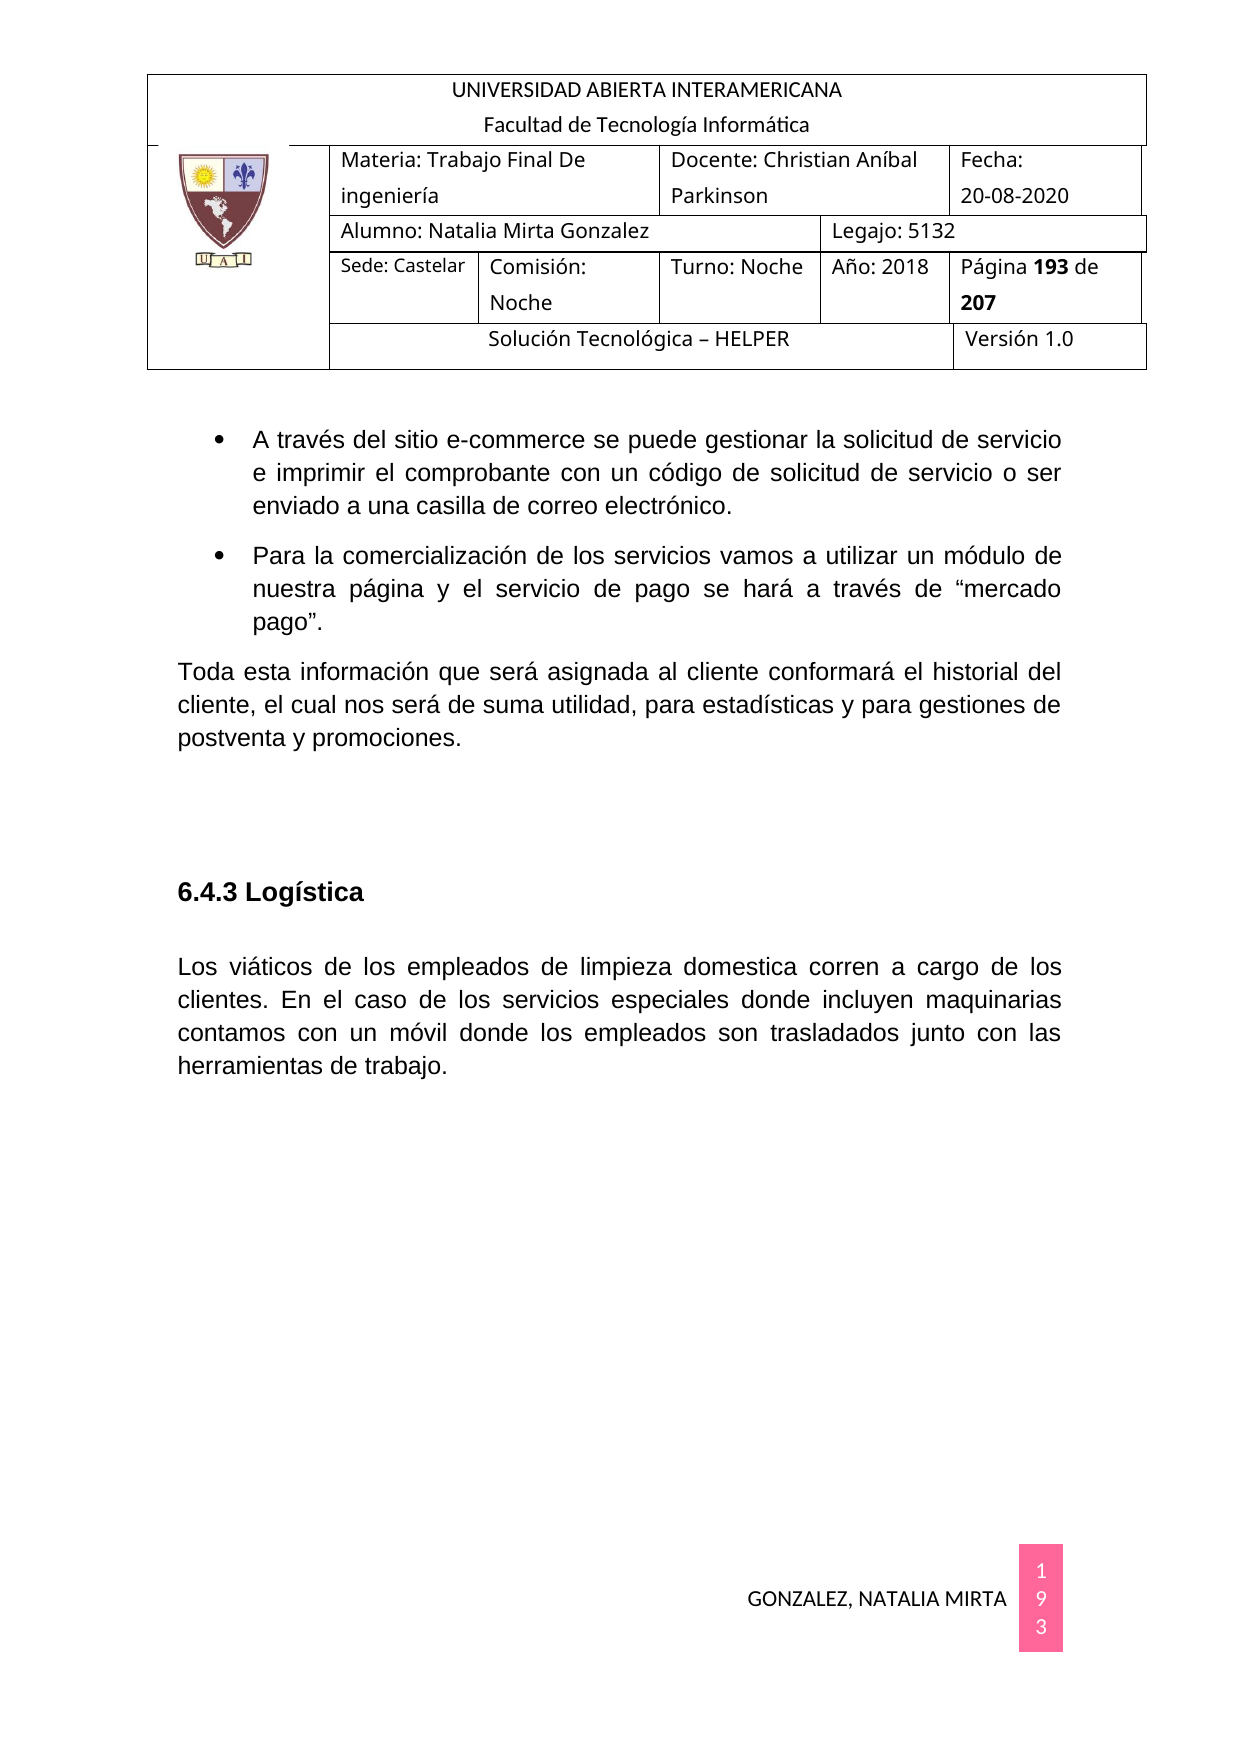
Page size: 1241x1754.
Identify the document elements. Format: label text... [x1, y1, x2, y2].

subtitle 6.4.3 Logística [177, 876, 1063, 907]
text Los viáticos de los empleados de limpieza domestica corren a cargo de los clientes. En el caso de los servicios especiales donde incluyen maquinarias contamos con un móvil donde los empleados son trasladados junto con las herramientas de trabajo. [177, 952, 1063, 1079]
list A través del sitio e-commerce se puede gestionar la solicitud de servicio e imprimir el comprobante con un código de solicitud de servicio o ser enviado a una casilla de correo electrónico. [215, 425, 1063, 520]
text Toda esta información que será asignada al cliente conformará el historial del cliente, el cual nos será de suma utilidad, para estadísticas y para gestiones de postventa y promociones. [177, 657, 1063, 751]
list Para la comercialización de los servicios vamos a utilizar un módulo de nuestra página y el servicio de pago se hará a través de “mercado pago”. [215, 541, 1063, 636]
